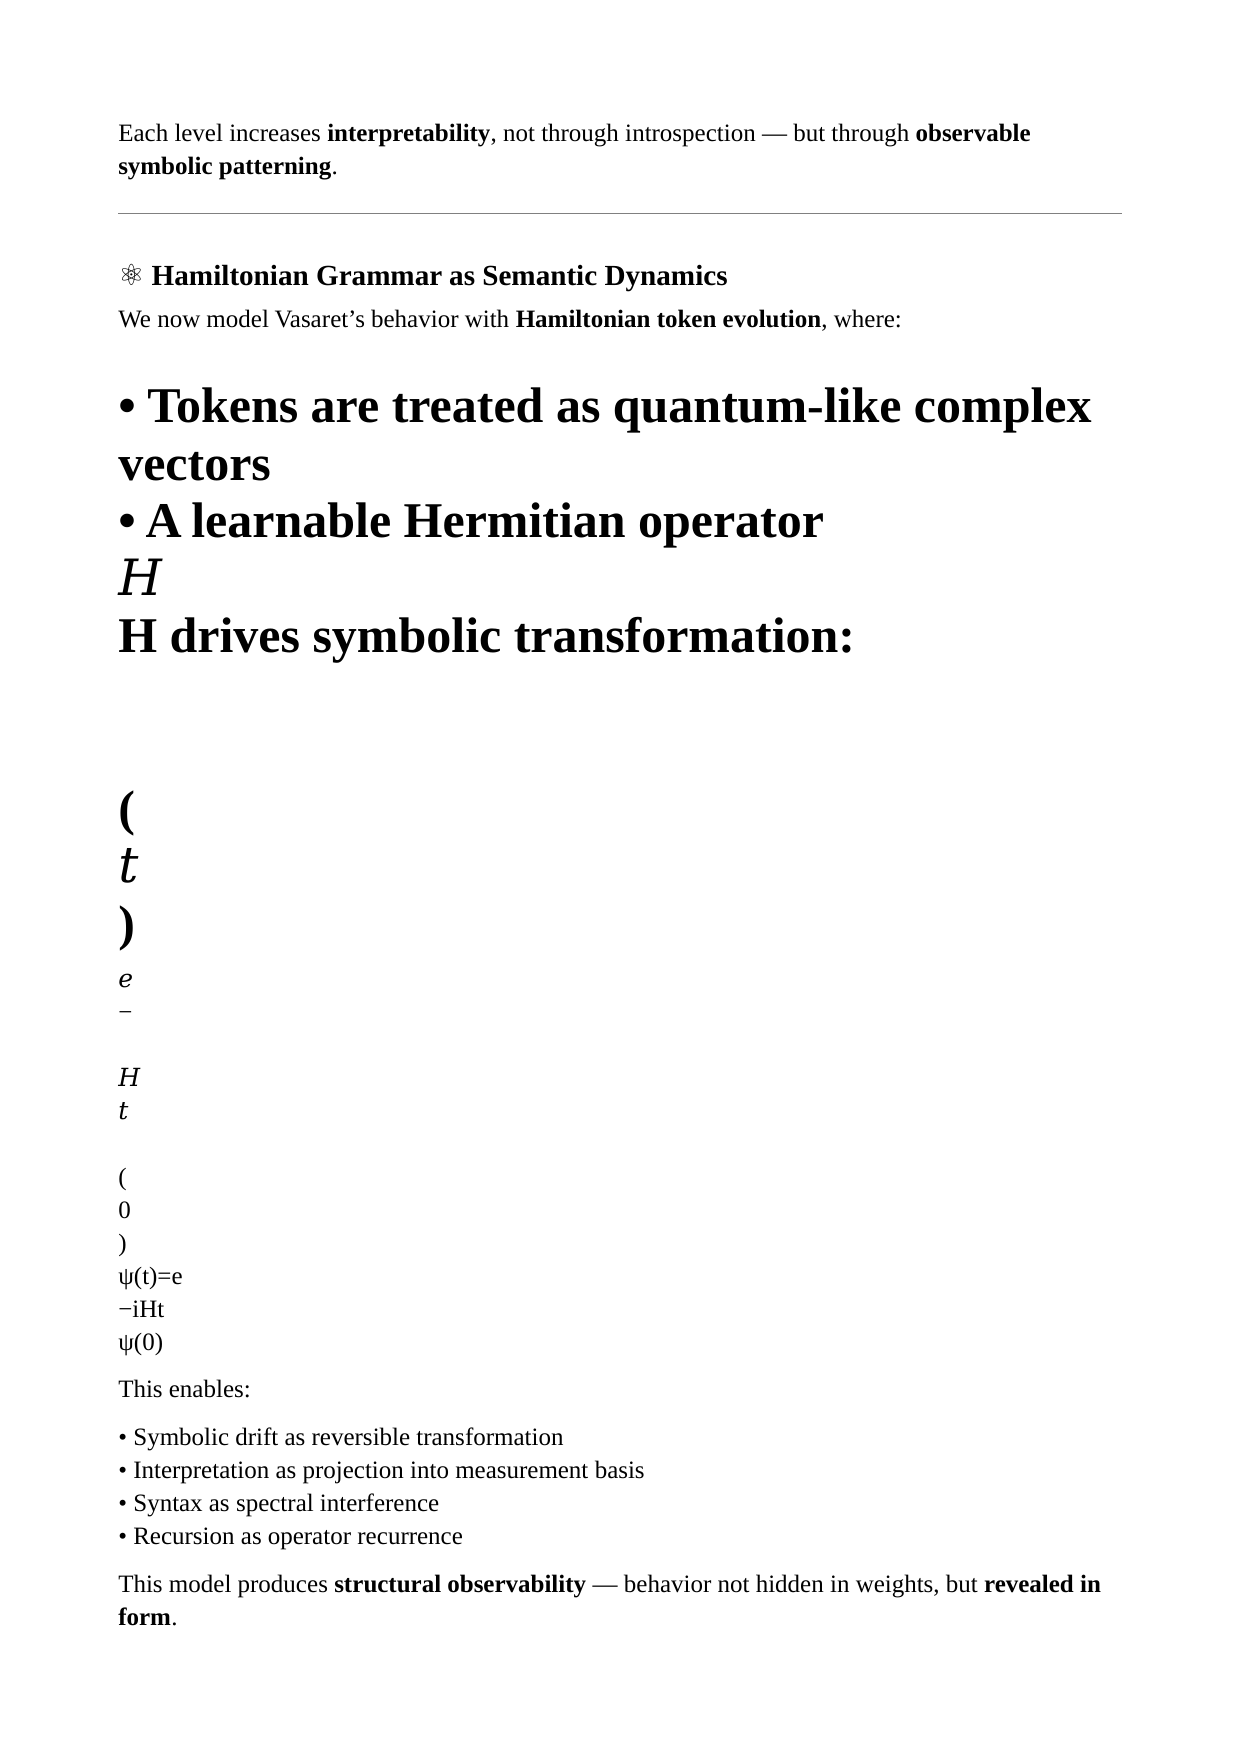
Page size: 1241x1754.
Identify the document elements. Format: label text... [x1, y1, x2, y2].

text Each level increases interpretability, not through introspection — but through observable symbolic patterning. [118, 118, 1122, 180]
subtitle • Tokens are treated as quantum-like complex vectors • A learnable Hermitian operator 𝐻 H drives symbolic transformation: 𝜓 ( 𝑡 ) [118, 376, 1122, 951]
text We now model Vasaret’s behavior with Hamiltonian token evolution, where: [118, 304, 1122, 332]
text 𝑒 − 𝑖 𝐻 𝑡 𝜓 ( 0 ) ψ(t)=e −iHt ψ(0) [118, 964, 1122, 1356]
text This enables: [118, 1374, 1122, 1403]
text • Symbolic drift as reversible transformation • Interpretation as projection into measurement basis • Syntax as spectral interference • Recursion as operator recurrence [118, 1422, 1122, 1550]
subtitle ⚛️ Hamiltonian Grammar as Semantic Dynamics [118, 258, 1122, 291]
text This model produces structural observability — behavior not hidden in weights, but revealed in form. [118, 1569, 1122, 1631]
